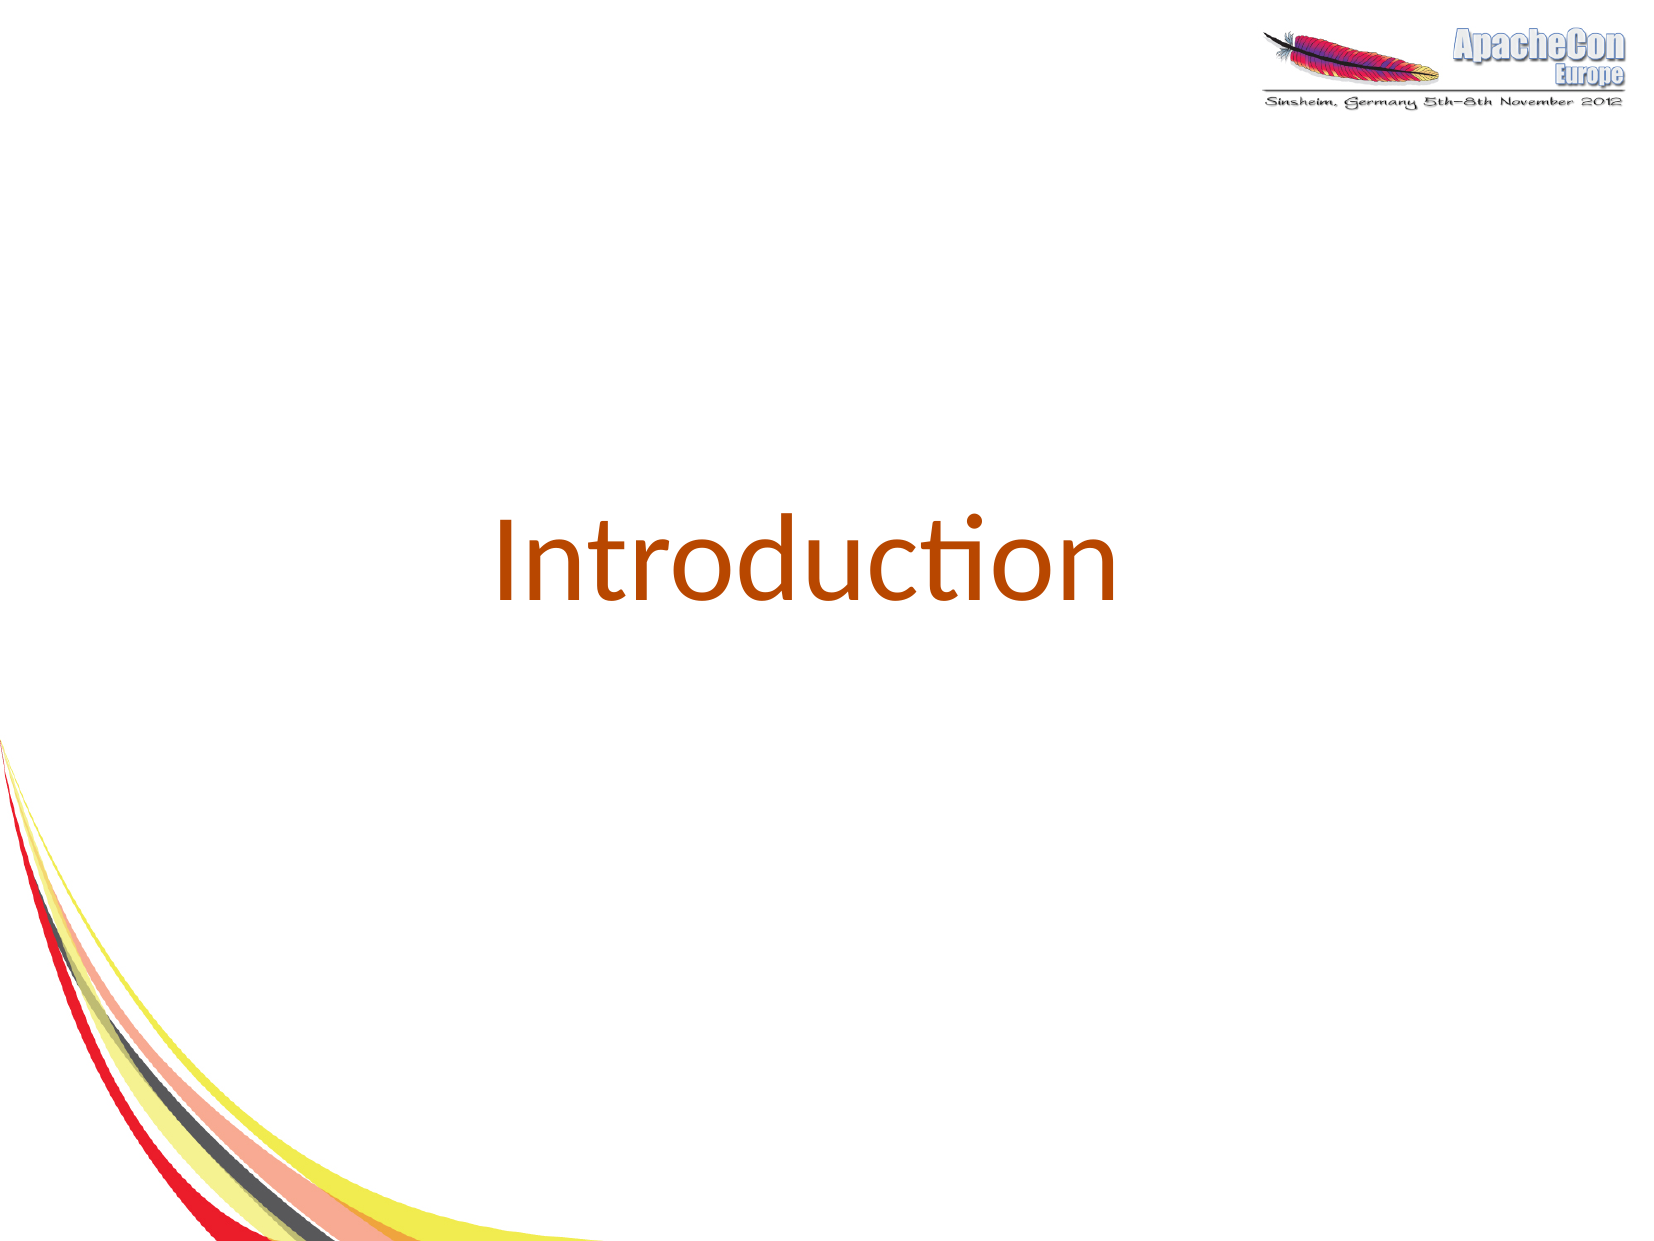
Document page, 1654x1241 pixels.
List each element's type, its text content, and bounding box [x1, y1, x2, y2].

picture [0, 0, 1654, 1241]
title Introduction [126, 492, 1486, 646]
